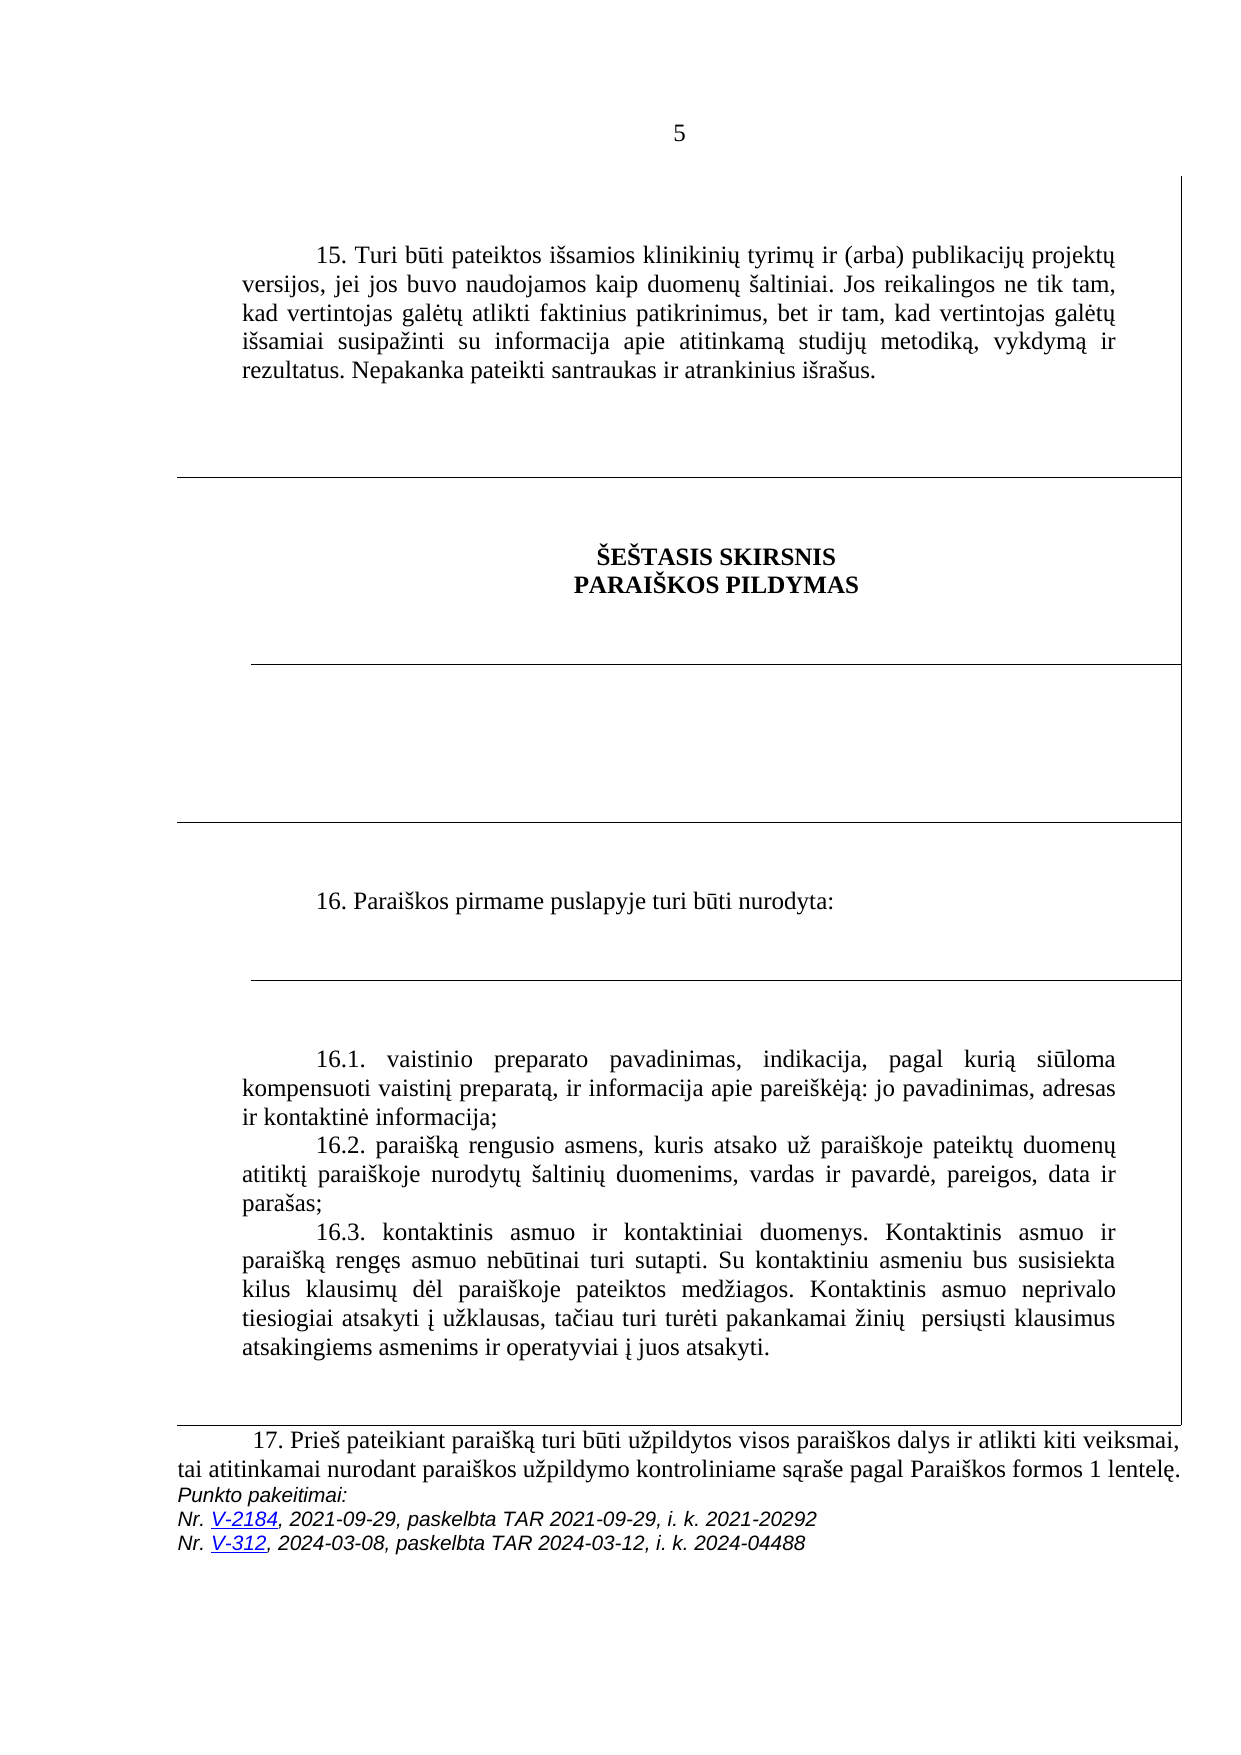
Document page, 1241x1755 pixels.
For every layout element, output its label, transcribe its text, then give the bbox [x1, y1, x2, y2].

text Nr. V-312, 2024-03-08, paskelbta TAR 2024-03-12, i. k. 2024-04488 [177, 1531, 1181, 1554]
subtitle ŠEŠTASIS SKIRSNIS [251, 477, 1181, 571]
text Punkto pakeitimai: [177, 1483, 1181, 1507]
text 16.2. paraišką rengusio asmens, kuris atsako už paraiškoje pateiktų duomenų atitiktį paraiškoje nurodytų šaltinių duomenims, vardas ir pavardė, pareigos, data ir parašas; [177, 1131, 1181, 1217]
text Nr. V-2184, 2021-09-29, paskelbta TAR 2021-09-29, i. k. 2021-20292 [177, 1507, 1181, 1531]
text 16.1. vaistinio preparato pavadinimas, indikacija, pagal kurią siūloma kompensuoti vaistinį preparatą, ir informacija apie pareiškėją: jo pavadinimas, adresas ir kontaktinė informacija; [177, 980, 1181, 1131]
text 16.3. kontaktinis asmuo ir kontaktiniai duomenys. Kontaktinis asmuo ir paraišką rengęs asmuo nebūtinai turi sutapti. Su kontaktiniu asmeniu bus susisiekta kilus klausimų dėl paraiškoje pateiktos medžiagos. Kontaktinis asmuo neprivalo tiesiogiai atsakyti į užklausas, tačiau turi turėti pakankamai žinių persiųsti klausimus atsakingiems asmenims ir operatyviai į juos atsakyti. [177, 1217, 1181, 1425]
text 15. Turi būti pateiktos išsamios klinikinių tyrimų ir (arba) publikacijų projektų versijos, jei jos buvo naudojamos kaip duomenų šaltiniai. Jos reikalingos ne tik tam, kad vertintojas galėtų atlikti faktinius patikrinimus, bet ir tam, kad vertintojas galėtų išsamiai susipažinti su informacija apie atitinkamą studijų metodiką, vykdymą ir rezultatus. Nepakanka pateikti santraukas ir atrankinius išrašus. [177, 176, 1181, 384]
subtitle PARAIŠKOS PILDYMAS [251, 571, 1181, 664]
text 16. Paraiškos pirmame puslapyje turi būti nurodyta: [251, 822, 1181, 980]
text 17. Prieš pateikiant paraišką turi būti užpildytos visos paraiškos dalys ir atlikti kiti veiksmai, tai atitinkamai nurodant paraiškos užpildymo kontroliniame sąraše pagal Paraiškos formos 1 lentelę. [177, 1425, 1181, 1483]
